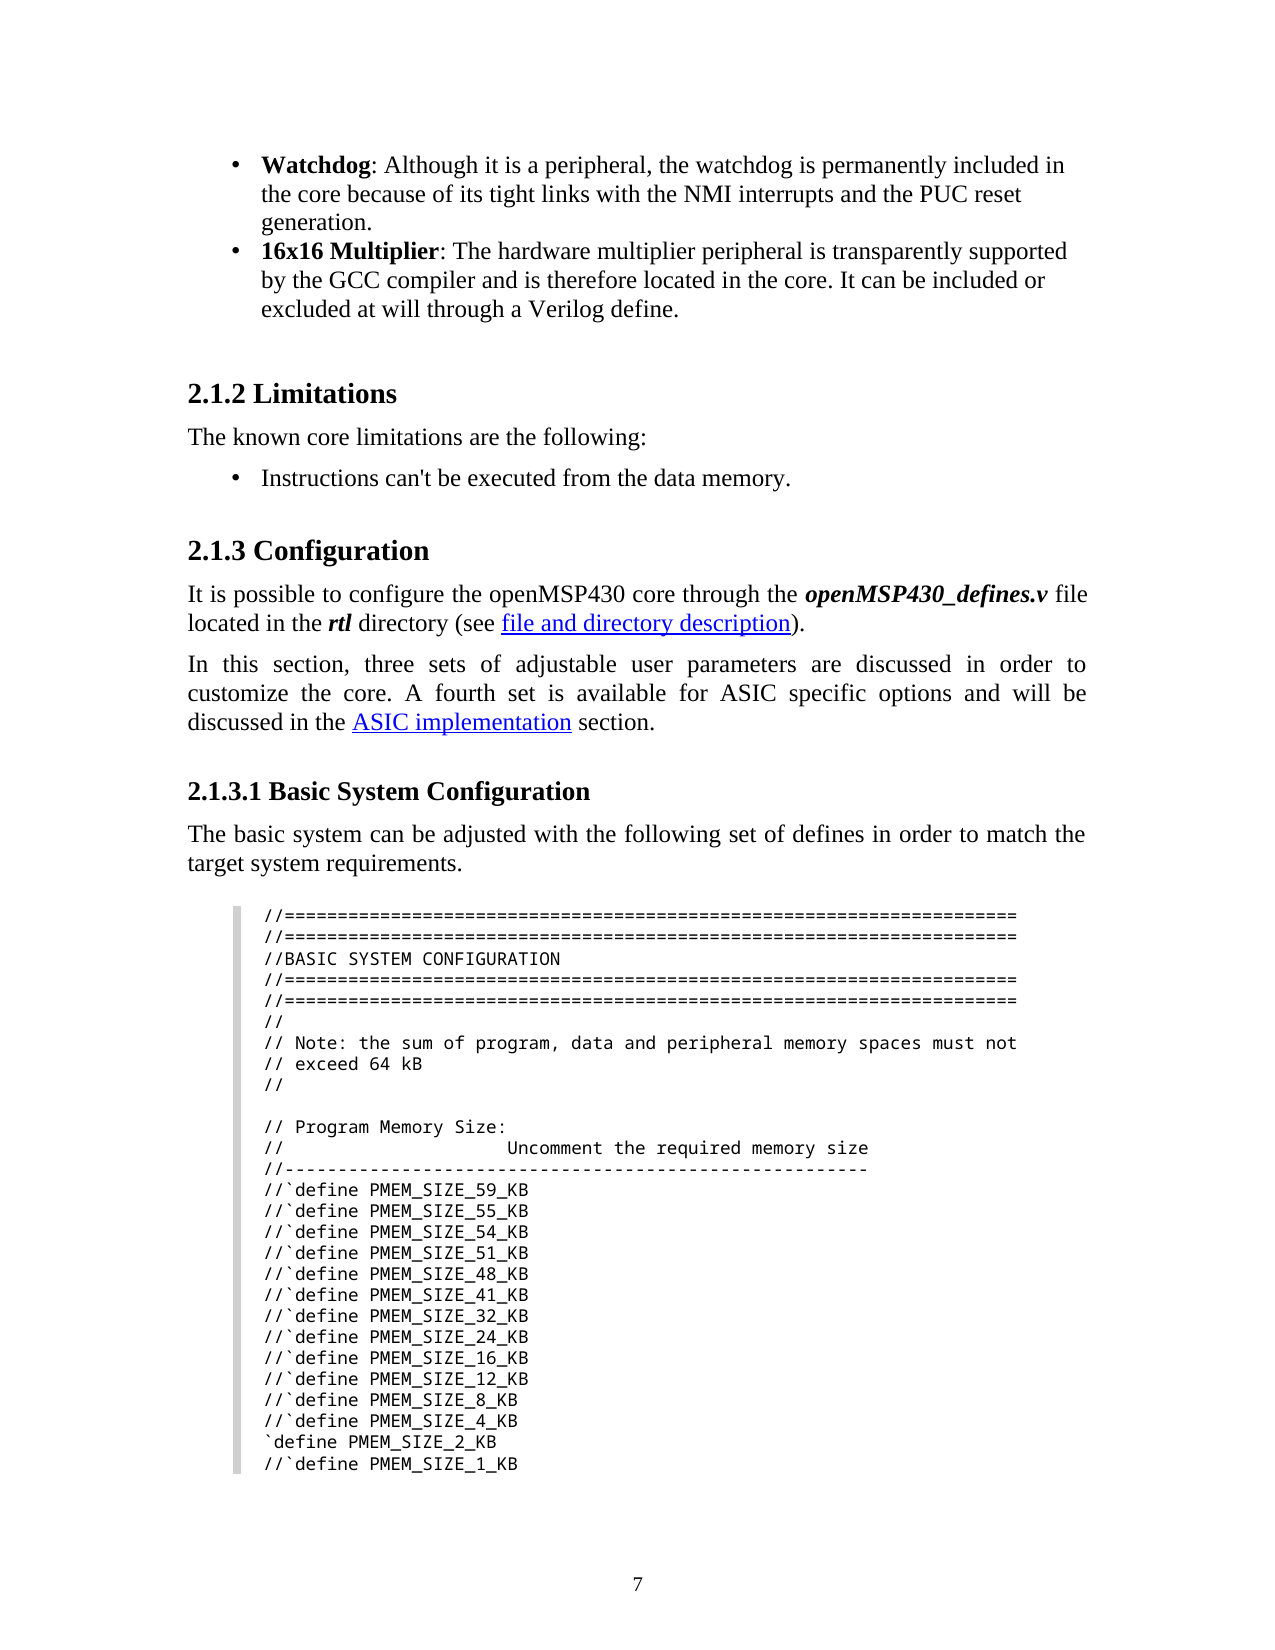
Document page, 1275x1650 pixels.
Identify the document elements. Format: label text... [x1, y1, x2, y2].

list Watchdog: Although it is a peripheral, the watchdog is permanently included in the core because of its tight links with the NMI interrupts and the PUC reset generation. [231, 150, 1088, 236]
text 2.1.3.1 Basic System Configuration [187, 775, 1088, 806]
table_header [187, 906, 233, 1474]
text 2.1.3 Configuration [187, 533, 1088, 567]
text The known core limitations are the following: [187, 422, 1088, 451]
list Instructions can't be executed from the data memory. [231, 463, 1088, 492]
text It is possible to configure the openMSP430 core through the openMSP430_defines.v file located in the rtl directory (see file and directory description). [187, 579, 1088, 637]
table_header [233, 906, 241, 1474]
text In this section, three sets of adjustable user parameters are discussed in order to customize the core. A fourth set is available for ASIC specific options and will be discussed in the ASIC implementation section. [187, 649, 1088, 736]
table_header //===================================================================== //===================================================================== //BASIC SYSTEM CONFIGURATION //===================================================================== //===================================================================== // // Note: the sum of program, data and peripheral memory spaces must not // exceed 64 kB // // Program Memory Size: // Uncomment the required memory size //------------------------------------------------------- //`define PMEM_SIZE_59_KB //`define PMEM_SIZE_55_KB //`define PMEM_SIZE_54_KB //`define PMEM_SIZE_51_KB //`define PMEM_SIZE_48_KB //`define PMEM_SIZE_41_KB //`define PMEM_SIZE_32_KB //`define PMEM_SIZE_24_KB //`define PMEM_SIZE_16_KB //`define PMEM_SIZE_12_KB //`define PMEM_SIZE_8_KB //`define PMEM_SIZE_4_KB `define PMEM_SIZE_2_KB //`define PMEM_SIZE_1_KB [263, 906, 1031, 1474]
list 16x16 Multiplier: The hardware multiplier peripheral is transparently supported by the GCC compiler and is therefore located in the core. It can be included or excluded at will through a Verilog define. [231, 236, 1088, 322]
text 2.1.2 Limitations [187, 376, 1088, 410]
text The basic system can be adjusted with the following set of defines in order to match the target system requirements. [187, 819, 1088, 876]
table_header [241, 906, 263, 1474]
